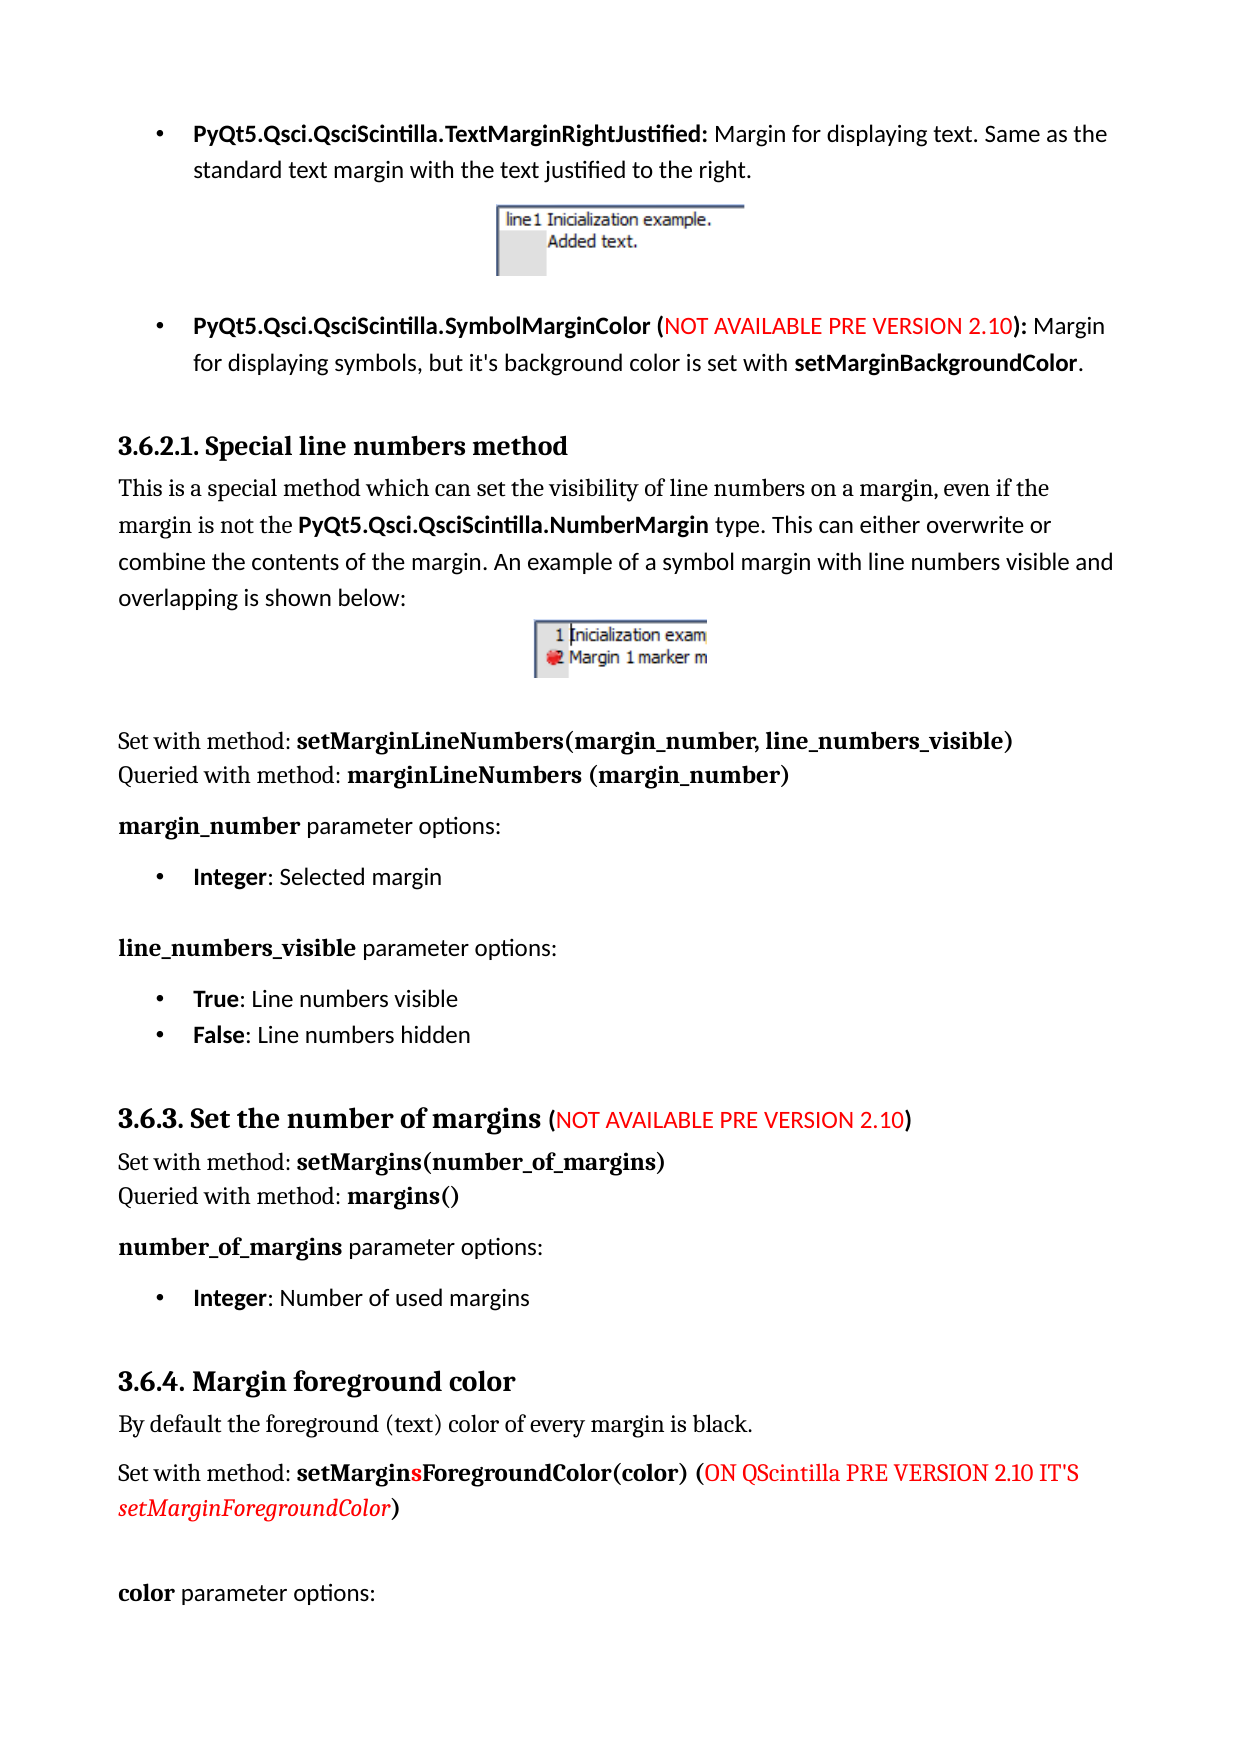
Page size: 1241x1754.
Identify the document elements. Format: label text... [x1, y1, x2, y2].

text Set with method: setMargins(number_of_margins) Queried with method: margins() [118, 1148, 1122, 1211]
list Integer: Selected margin [156, 861, 1122, 926]
list True: Line numbers visible [156, 983, 1122, 1014]
text number_of_margins parameter options: [118, 1231, 1122, 1262]
list False: Line numbers hidden [156, 1020, 1122, 1050]
text This is a special method which can set the visibility of line numbers on a margin, even if the margin is not the PyQt5.Qsci.QsciScintilla.NumberMargin type. This can either overwrite or combine the contents of the margin. An example of a symbol margin with line numbers visible and overlapping is shown below: [118, 474, 1122, 706]
subtitle 3.6.3. Set the number of margins (NOT AVAILABLE PRE VERSION 2.10) [118, 1102, 1122, 1136]
text By default the foreground (text) color of every margin is black. [118, 1410, 1122, 1439]
picture [533, 619, 707, 678]
subtitle 3.6.4. Margin foreground color [118, 1365, 1122, 1398]
text line_numbers_visible parameter options: [118, 932, 1122, 962]
text margin_number parameter options: [118, 810, 1122, 841]
text Set with method: setMarginsForegroundColor(color) (ON QScintilla PRE VERSION 2.10 IT'S setMarginForegroundColor) [118, 1459, 1122, 1557]
list PyQt5.Qsci.QsciScintilla.SymbolMarginColor (NOT AVAILABLE PRE VERSION 2.10): Margin for displaying symbols, but it's background color is set with setMarginBackgroundColor. [156, 311, 1122, 378]
list Integer: Number of used margins [156, 1282, 1122, 1313]
picture [496, 204, 745, 276]
list PyQt5.Qsci.QsciScintilla.TextMarginRightJustified: Margin for displaying text. Same as the standard text margin with the text justified to the right. [156, 118, 1122, 305]
text Set with method: setMarginLineNumbers(margin_number, line_numbers_visible) Queried with method: marginLineNumbers (margin_number) [118, 727, 1122, 790]
subtitle 3.6.2.1. Special line numbers method [118, 396, 1122, 462]
text color parameter options: [118, 1577, 1122, 1608]
